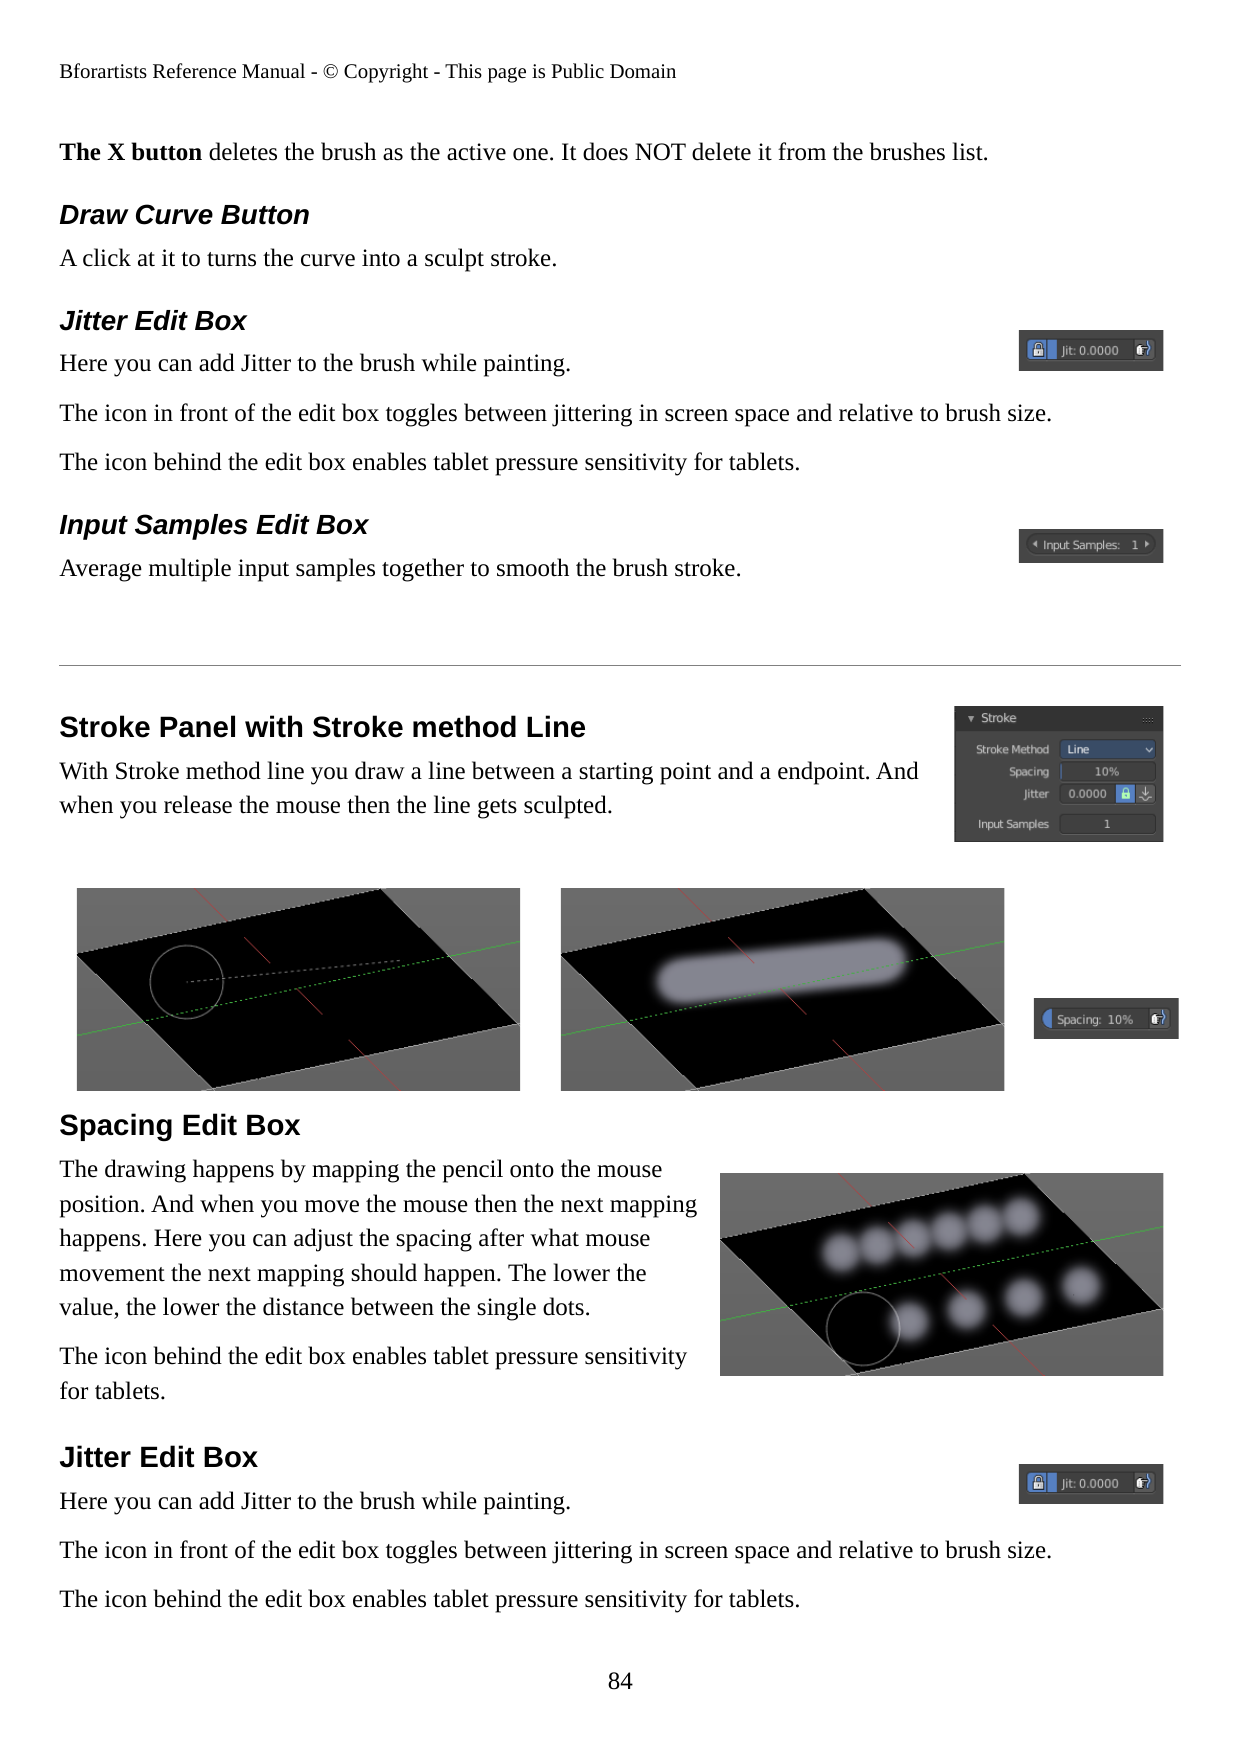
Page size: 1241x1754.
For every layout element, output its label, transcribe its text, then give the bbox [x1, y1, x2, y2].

subtitle Stroke Panel with Stroke method Line [59, 709, 954, 743]
text The X button deletes the brush as the active one. It does NOT delete it from the brushes list. [59, 137, 1181, 165]
text Average multiple input samples together to smooth the brush stroke. [59, 553, 1181, 581]
text A click at it to turns the curve into a sculpt stroke. [59, 243, 1181, 271]
subtitle Jitter Edit Box [59, 1439, 1181, 1473]
text The icon in front of the edit box toggles between jittering in screen space and relative to brush size. [59, 398, 1181, 426]
picture [954, 706, 1164, 842]
text The icon behind the edit box enables tablet pressure sensitivity for tablets. [59, 1341, 1181, 1405]
subtitle Spacing Edit Box [59, 1013, 1181, 1142]
picture [1033, 998, 1179, 1039]
picture [1018, 1464, 1164, 1504]
picture [1018, 330, 1164, 371]
subtitle Draw Curve Button [59, 198, 1181, 230]
text The icon behind the edit box enables tablet pressure sensitivity for tablets. [59, 1584, 1181, 1613]
picture [720, 1173, 1164, 1376]
text The drawing happens by mapping the pencil onto the mouse position. And when you move the mouse then the next mapping happens. Here you can adjust the spacing after what mouse movement the next mapping should happen. The lower the value, the lower the distance between the single dots. [59, 1154, 1181, 1321]
picture [1018, 529, 1164, 563]
text The icon in front of the edit box toggles between jittering in screen space and relative to brush size. [59, 1535, 1181, 1564]
subtitle Input Samples Edit Box [59, 508, 1181, 540]
text With Stroke method line you draw a line between a starting point and a endpoint. And when you release the mouse then the line gets sculpted. [59, 756, 954, 819]
text The icon behind the edit box enables tablet pressure sensitivity for tablets. [59, 447, 1181, 475]
text Here you can add Jitter to the brush while painting. [59, 1486, 1181, 1514]
text Here you can add Jitter to the brush while painting. [59, 348, 1181, 377]
subtitle Jitter Edit Box [59, 304, 1181, 336]
picture [76, 888, 521, 1091]
picture [560, 888, 1005, 1091]
